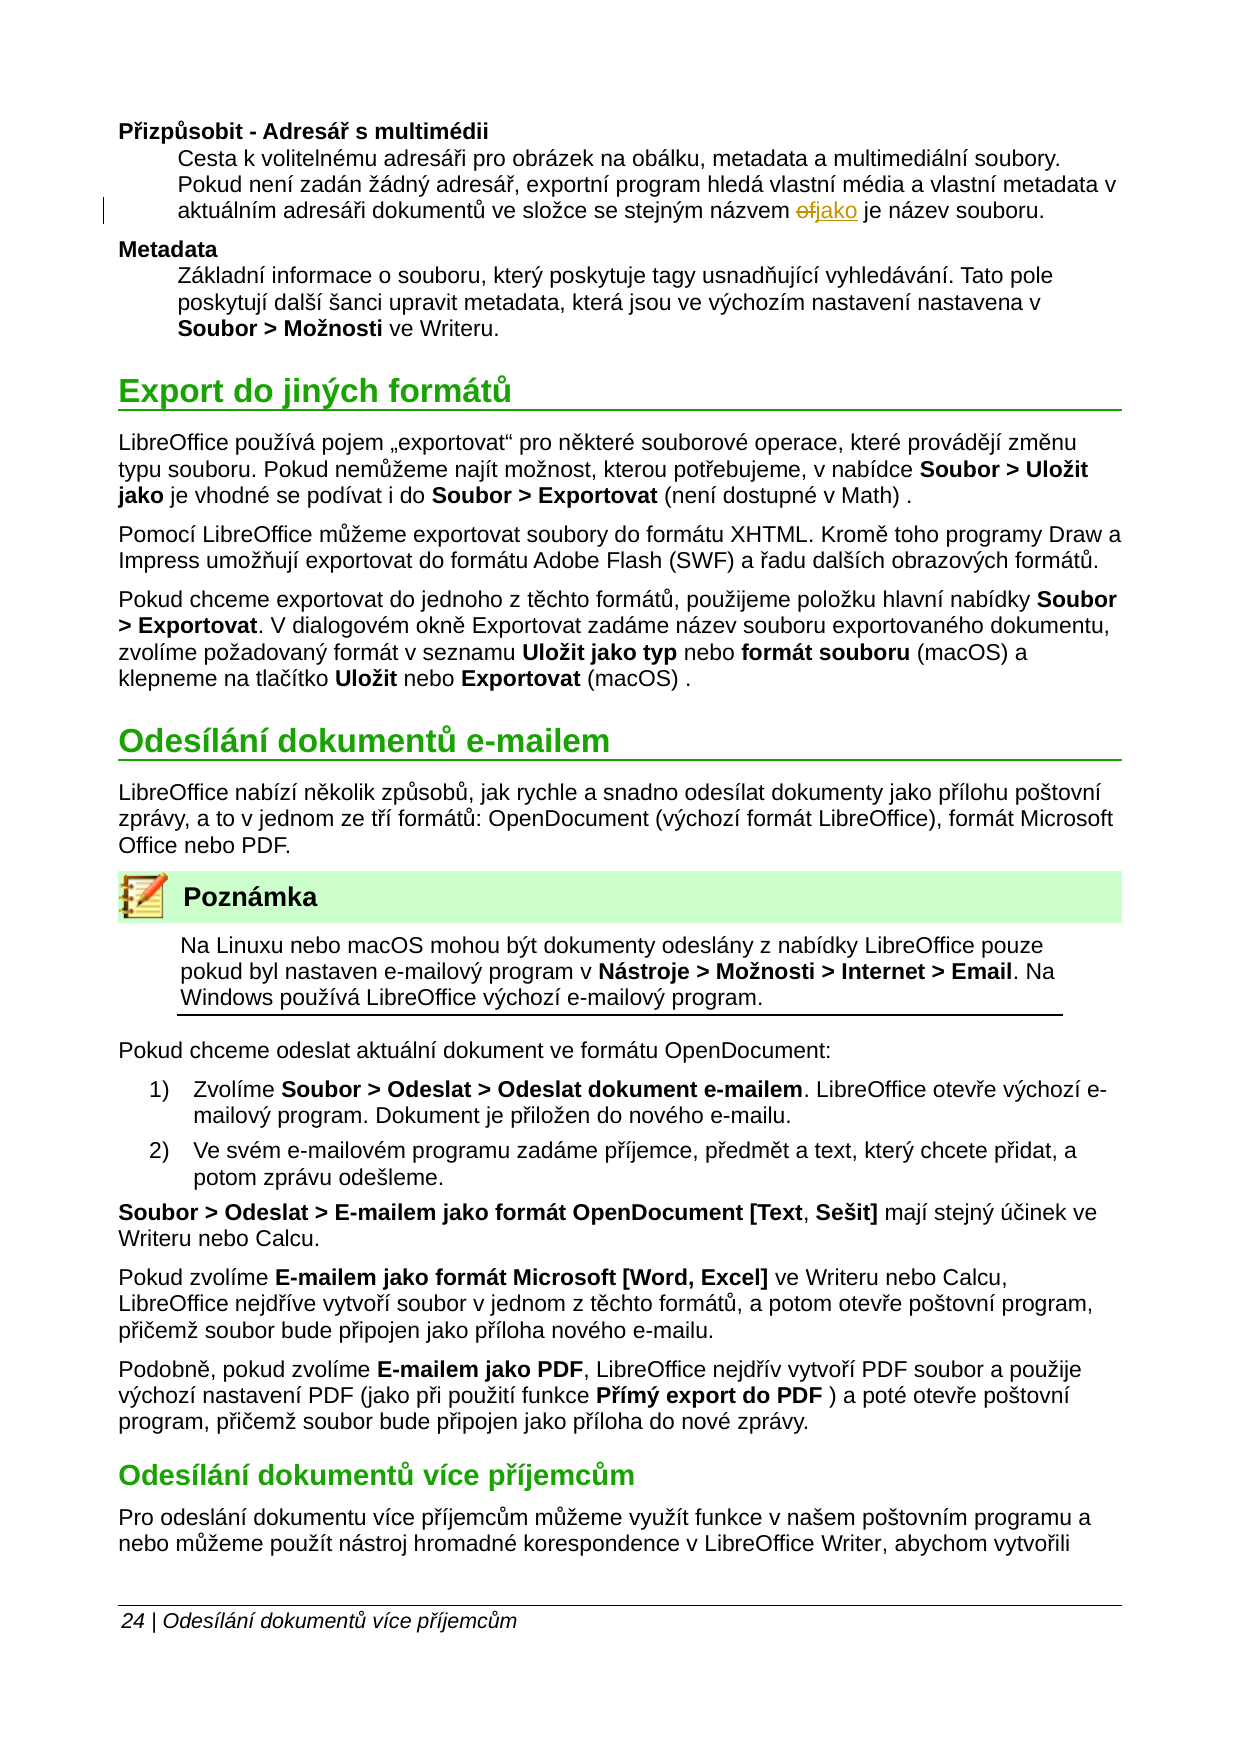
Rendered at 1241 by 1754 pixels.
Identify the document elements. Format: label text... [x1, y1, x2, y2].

text Pomocí LibreOffice můžeme exportovat soubory do formátu XHTML. Kromě toho programy Draw a Impress umožňují exportovat do formátu Adobe Flash (SWF) a řadu dalších obrazových formátů. [118, 521, 1122, 573]
picture [119, 871, 170, 922]
text Na Linuxu nebo macOS mohou být dokumenty odeslány z nabídky LibreOffice pouze pokud byl nastaven e-mailový program v Nástroje > Možnosti > Internet > Email. Na Windows používá LibreOffice výchozí e-mailový program. [177, 929, 1063, 1014]
text Metadata [118, 236, 1122, 262]
list Zvolíme Soubor > Odeslat > Odeslat dokument e-mailem. LibreOffice otevře výchozí e-mailový program. Dokument je přiložen do nového e-mailu. [169, 1076, 1122, 1128]
text Přizpůsobit - Adresář s multimédii [118, 118, 1122, 144]
text Soubor > Odeslat > E-mailem jako formát OpenDocument [Text, Sešit] mají stejný účinek ve Writeru nebo Calcu. [118, 1199, 1122, 1252]
list Pokud chceme odeslat aktuální dokument ve formátu OpenDocument: [118, 1037, 1122, 1063]
text Podobně, pokud zvolíme E-mailem jako PDF, LibreOffice nejdřív vytvoří PDF soubor a použije výchozí nastavení PDF (jako při použití funkce Přímý export do PDF ) a poté otevře poštovní program, přičemž soubor bude připojen jako příloha do nové zprávy. [118, 1356, 1122, 1435]
subtitle Export do jiných formátů [118, 371, 1122, 409]
text Cesta k volitelnému adresáři pro obrázek na obálku, metadata a multimediální soubory. Pokud není zadán žádný adresář, exportní program hledá vlastní média a vlastní metadata v aktuálním adresáři dokumentů ve složce se stejným názvem jako je název souboru. [177, 144, 1122, 223]
text Základní informace o souboru, který poskytuje tagy usnadňující vyhledávání. Tato pole poskytují další šanci upravit metadata, která jsou ve výchozím nastavení nastavena v Soubor > Možnosti ve Writeru. [177, 262, 1122, 341]
subtitle Odesílání dokumentů více příjemcům [118, 1458, 1122, 1492]
text Pro odeslání dokumentu více příjemcům můžeme využít funkce v našem poštovním programu a nebo můžeme použít nástroj hromadné korespondence v LibreOffice Writer, abychom vytvořili [118, 1504, 1122, 1556]
text LibreOffice nabízí několik způsobů, jak rychle a snadno odesílat dokumenty jako přílohu poštovní zprávy, a to v jednom ze tří formátů: OpenDocument (výchozí formát LibreOffice), formát Microsoft Office nebo PDF. [118, 779, 1122, 858]
subtitle Odesílání dokumentů e-mailem [118, 721, 1122, 759]
subtitle Poznámka [118, 871, 1122, 923]
text Pokud chceme exportovat do jednoho z těchto formátů, použijeme položku hlavní nabídky Soubor > Exportovat. V dialogovém okně Exportovat zadáme název souboru exportovaného dokumentu, zvolíme požadovaný formát v seznamu Uložit jako typ nebo formát souboru (macOS) a klepneme na tlačítko Uložit nebo Exportovat (macOS) . [118, 586, 1122, 691]
text Pokud zvolíme E-mailem jako formát Microsoft [Word, Excel] ve Writeru nebo Calcu, LibreOffice nejdříve vytvoří soubor v jednom z těchto formátů, a potom otevře poštovní program, přičemž soubor bude připojen jako příloha nového e-mailu. [118, 1264, 1122, 1343]
list Ve svém e-mailovém programu zadáme příjemce, předmět a text, který chcete přidat, a potom zprávu odešleme. [169, 1137, 1122, 1190]
text LibreOffice používá pojem „exportovat“ pro některé souborové operace, které provádějí změnu typu souboru. Pokud nemůžeme najít možnost, kterou potřebujeme, v nabídce Soubor > Uložit jako je vhodné se podívat i do Soubor > Exportovat (není dostupné v Math) . [118, 429, 1122, 508]
